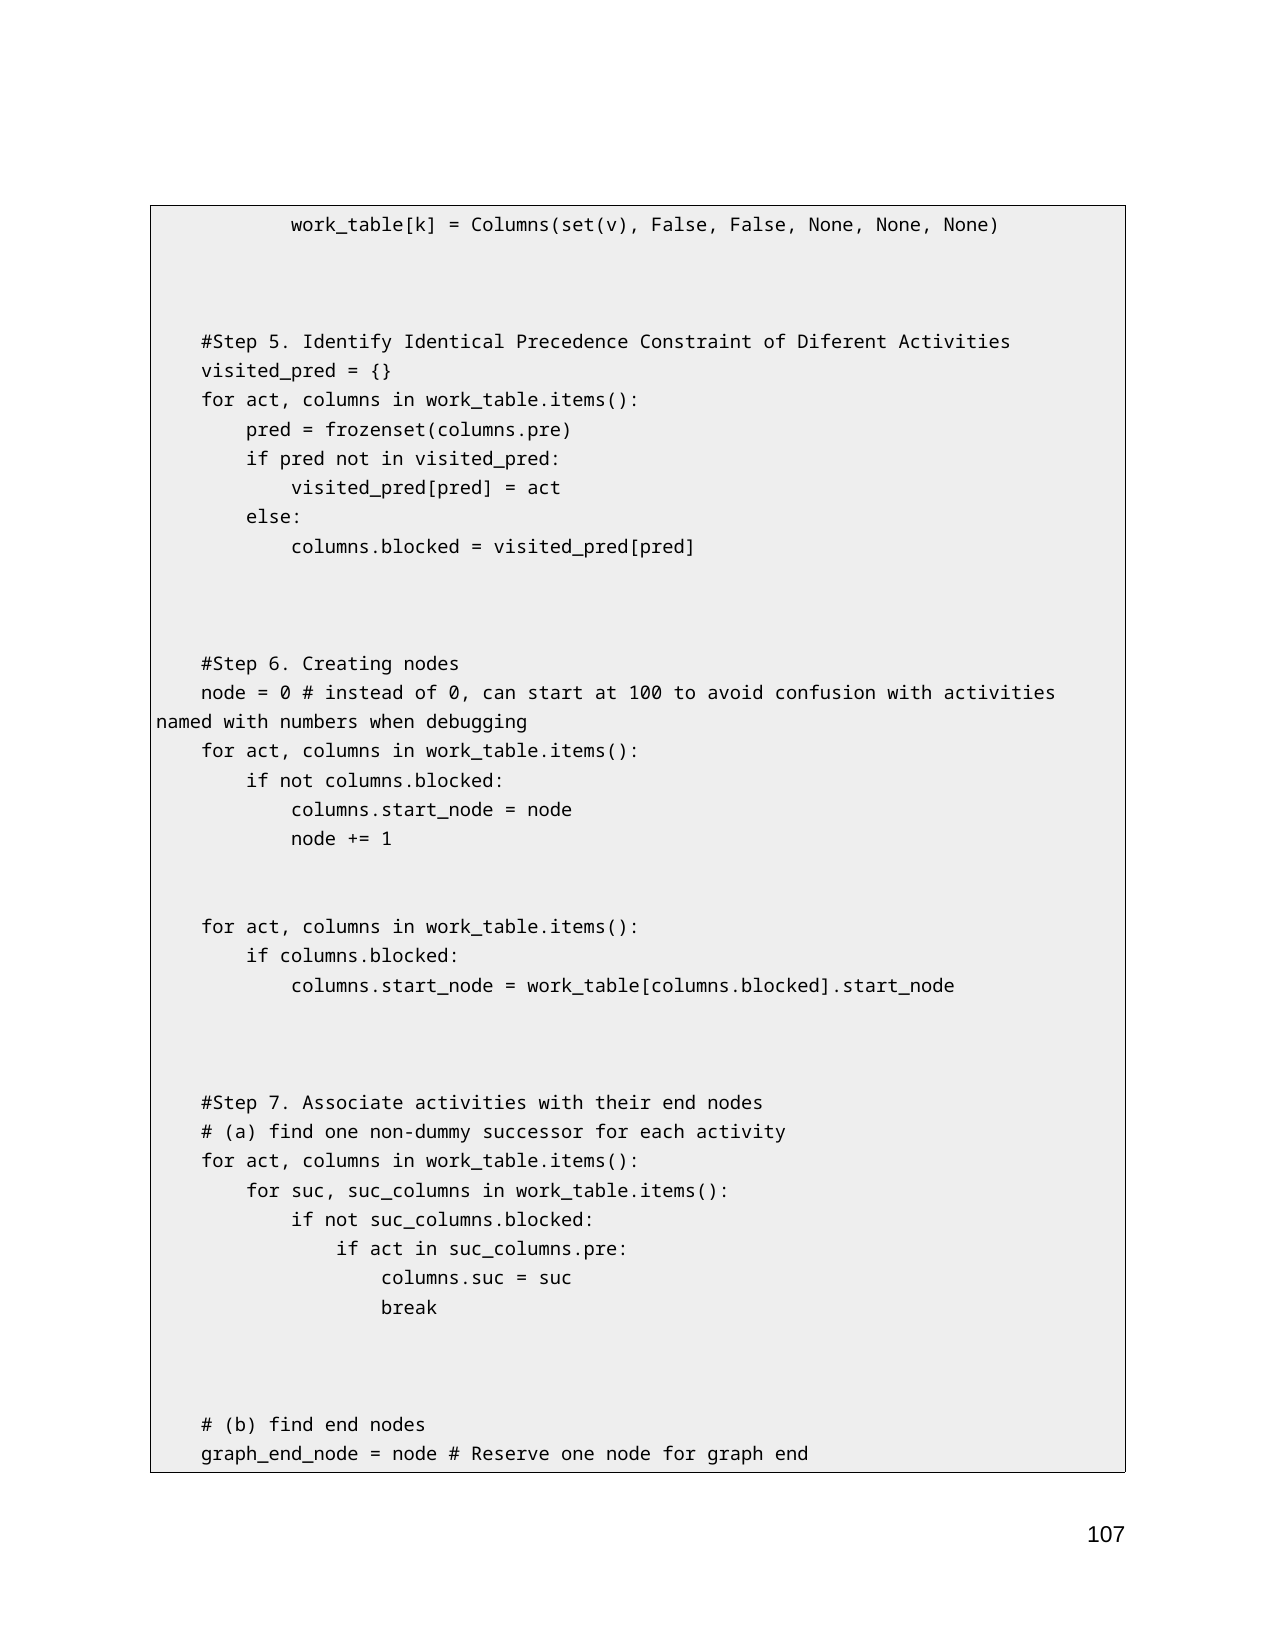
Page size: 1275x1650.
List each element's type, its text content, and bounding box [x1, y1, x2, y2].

table_header work_table[k] = Columns(set(v), False, False, None, None, None) #Step 5. Identify Identical Precedence Constraint of Diferent Activities visited_pred = {} for act, columns in work_table.items(): pred = frozenset(columns.pre) if pred not in visited_pred: visited_pred[pred] = act else: columns.blocked = visited_pred[pred] #Step 6. Creating nodes node = 0 # instead of 0, can start at 100 to avoid confusion with activities named with numbers when debugging for act, columns in work_table.items(): if not columns.blocked: columns.start_node = node node += 1 for act, columns in work_table.items(): if columns.blocked: columns.start_node = work_table[columns.blocked].start_node #Step 7. Associate activities with their end nodes # (a) find one non-dummy successor for each activity for act, columns in work_table.items(): for suc, suc_columns in work_table.items(): if not suc_columns.blocked: if act in suc_columns.pre: columns.suc = suc break # (b) find end nodes graph_end_node = node # Reserve one node for graph end [151, 206, 1125, 1472]
